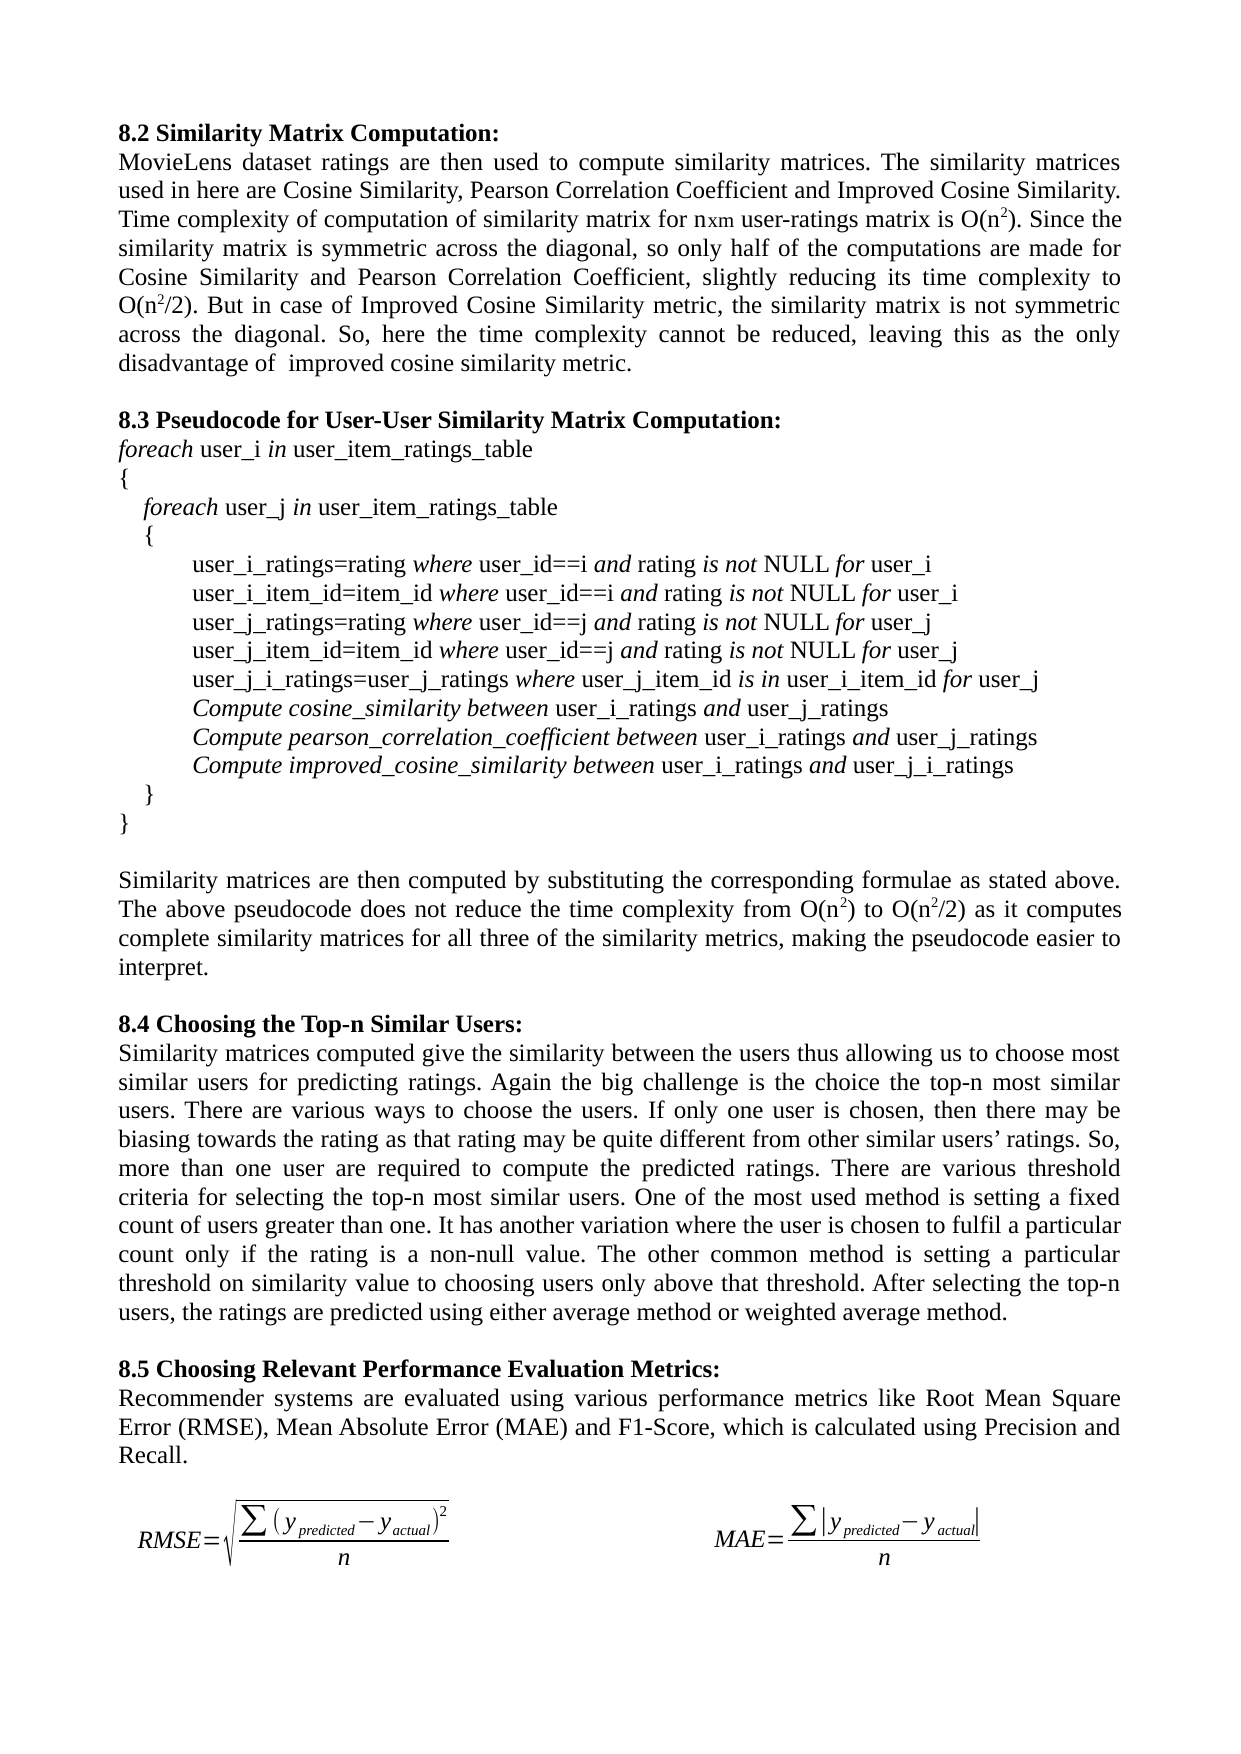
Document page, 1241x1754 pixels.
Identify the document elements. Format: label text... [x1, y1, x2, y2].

text { [118, 521, 1122, 549]
text user_j_i_ratings=user_j_ratings where user_j_item_id is in user_i_item_id for user_j [118, 664, 1122, 693]
text Compute pearson_correlation_coefficient between user_i_ratings and user_j_ratings [118, 722, 1122, 751]
text } [118, 808, 1122, 837]
text 8.4 Choosing the Top-n Similar Users: [118, 1009, 1122, 1038]
text user_i_ratings=rating where user_id==i and rating is not NULL for user_i [118, 549, 1122, 578]
text foreach user_i in user_item_ratings_table [118, 434, 1122, 463]
text MovieLens dataset ratings are then used to compute similarity matrices. The similarity matrices used in here are Cosine Similarity, Pearson Correlation Coefficient and Improved Cosine Similarity. Time complexity of computation of similarity matrix for nxm user-ratings matrix is O(n2). Since the similarity matrix is symmetric across the diagonal, so only half of the computations are made for Cosine Similarity and Pearson Correlation Coefficient, slightly reducing its time complexity to O(n2/2). But in case of Improved Cosine Similarity metric, the similarity matrix is not symmetric across the diagonal. So, here the time complexity cannot be reduced, leaving this as the only disadvantage of improved cosine similarity metric. [118, 147, 1122, 377]
text Compute cosine_similarity between user_i_ratings and user_j_ratings [118, 693, 1122, 722]
text 8.5 Choosing Relevant Performance Evaluation Metrics: [118, 1354, 1122, 1383]
text user_j_ratings=rating where user_id==j and rating is not NULL for user_j [118, 607, 1122, 636]
text 8.3 Pseudocode for User-User Similarity Matrix Computation: [118, 406, 1122, 434]
text user_i_item_id=item_id where user_id==i and rating is not NULL for user_i [118, 578, 1122, 607]
text Compute improved_cosine_similarity between user_i_ratings and user_j_i_ratings [118, 751, 1122, 779]
text foreach user_j in user_item_ratings_table [118, 492, 1122, 521]
text 8.2 Similarity Matrix Computation: [118, 118, 1122, 147]
text { [118, 463, 1122, 492]
text user_j_item_id=item_id where user_id==j and rating is not NULL for user_j [118, 636, 1122, 664]
text } [118, 779, 1122, 808]
text Recommender systems are evaluated using various performance metrics like Root Mean Square Error (RMSE), Mean Absolute Error (MAE) and F1-Score, which is calculated using Precision and Recall. [118, 1383, 1122, 1469]
text Similarity matrices computed give the similarity between the users thus allowing us to choose most similar users for predicting ratings. Again the big challenge is the choice the top-n most similar users. There are various ways to choose the users. If only one user is chosen, then there may be biasing towards the rating as that rating may be quite different from other similar users’ ratings. So, more than one user are required to compute the predicted ratings. There are various threshold criteria for selecting the top-n most similar users. One of the most used method is setting a fixed count of users greater than one. It has another variation where the user is chosen to fulfil a particular count only if the rating is a non-null value. The other common method is setting a particular threshold on similarity value to choosing users only above that threshold. After selecting the top-n users, the ratings are predicted using either average method or weighted average method. [118, 1038, 1122, 1326]
text Similarity matrices are then computed by substituting the corresponding formulae as stated above. The above pseudocode does not reduce the time complexity from O(n2) to O(n2/2) as it computes complete similarity matrices for all three of the similarity metrics, making the pseudocode easier to interpret. [118, 866, 1122, 981]
